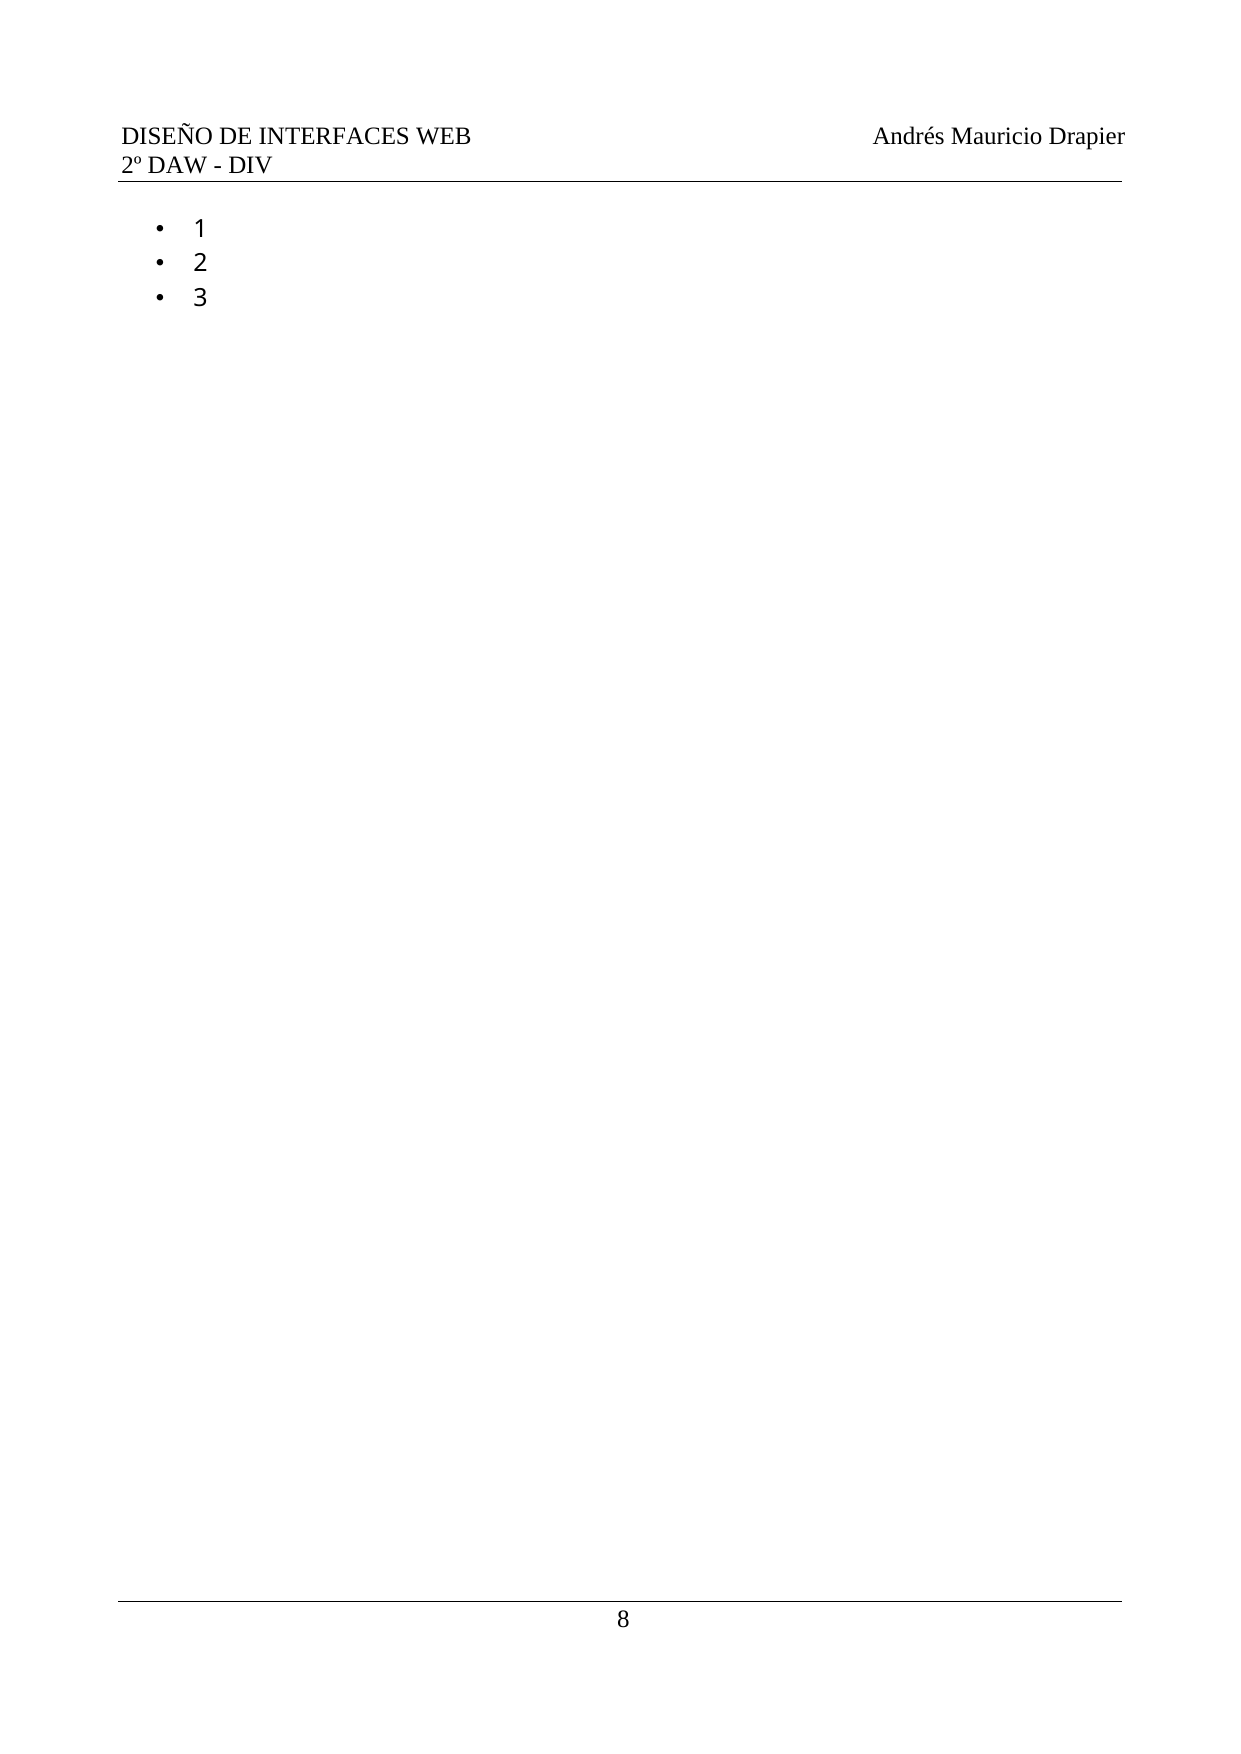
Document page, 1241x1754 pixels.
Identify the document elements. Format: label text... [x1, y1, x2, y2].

list 3 [156, 279, 1122, 313]
list 2 [156, 245, 1122, 279]
list 1 [156, 211, 1122, 245]
